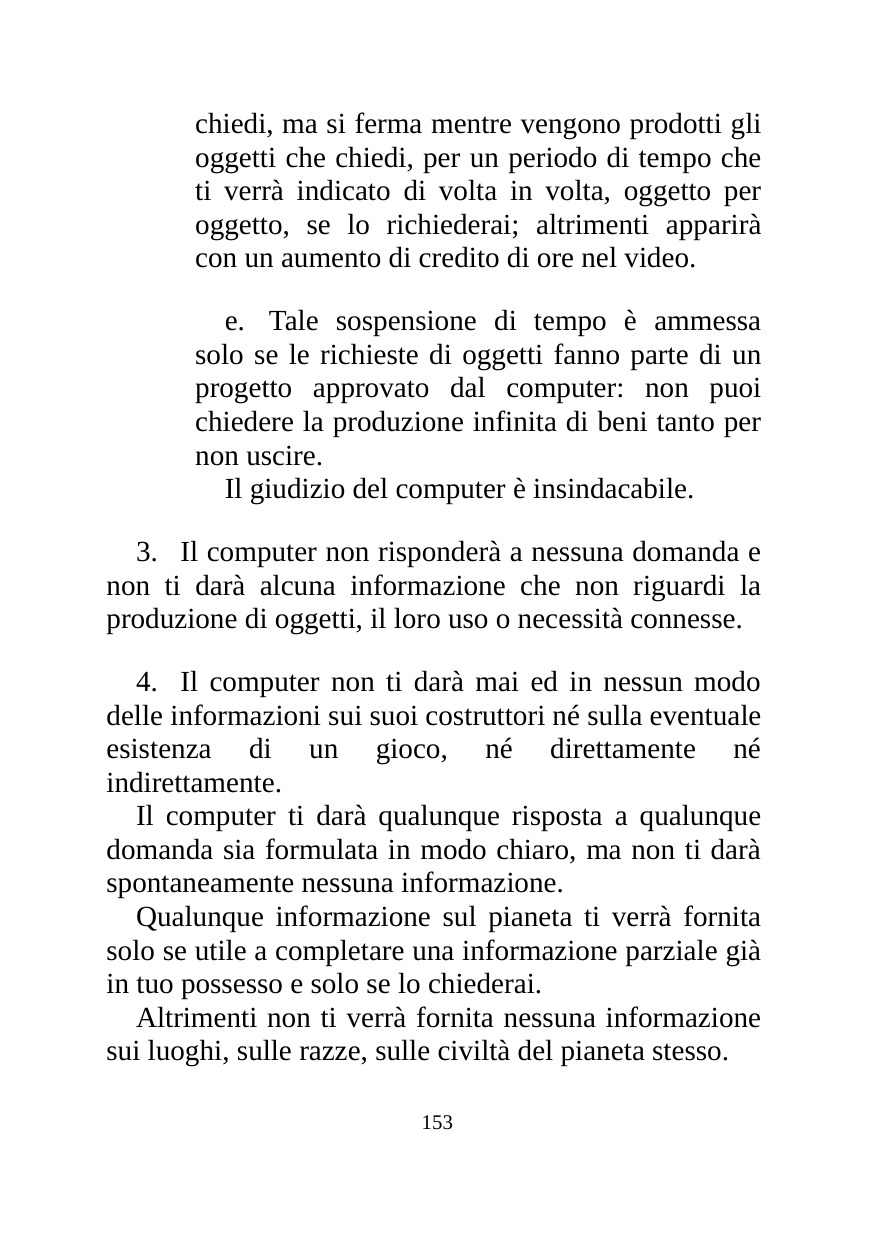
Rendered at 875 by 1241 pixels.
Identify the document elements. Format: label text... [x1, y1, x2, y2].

text Altrimenti non ti verrà fornita nessuna informazione sui luoghi, sulle razze, sulle civiltà del pianeta stesso. [106, 1000, 762, 1067]
text 4. Il computer non ti darà mai ed in nessun modo delle informazioni sui suoi costruttori né sulla eventuale esistenza di un gioco, né direttamente né indirettamente. [106, 664, 762, 798]
text Il computer ti darà qualunque risposta a qualunque domanda sia formulata in modo chiaro, ma non ti darà spontaneamente nessuna informazione. [106, 798, 762, 899]
text Qualunque informazione sul pianeta ti verrà fornita solo se utile a completare una informazione parziale già in tuo possesso e solo se lo chiederai. [106, 899, 762, 1000]
text chiedi, ma si ferma mentre vengono prodotti gli oggetti che chiedi, per un periodo di tempo che ti verrà indicato di volta in volta, oggetto per oggetto, se lo richiederai; altrimenti apparirà con un aumento di credito di ore nel video. [195, 106, 762, 274]
text e. Tale sospensione di tempo è ammessa solo se le richieste di oggetti fanno parte di un progetto approvato dal computer: non puoi chiedere la produzione infinita di beni tanto per non uscire. [195, 303, 762, 471]
text Il giudizio del computer è insindacabile. [195, 471, 762, 505]
text 3. Il computer non risponderà a nessuna domanda e non ti darà alcuna informazione che non riguardi la produzione di oggetti, il loro uso o necessità connesse. [106, 534, 762, 635]
